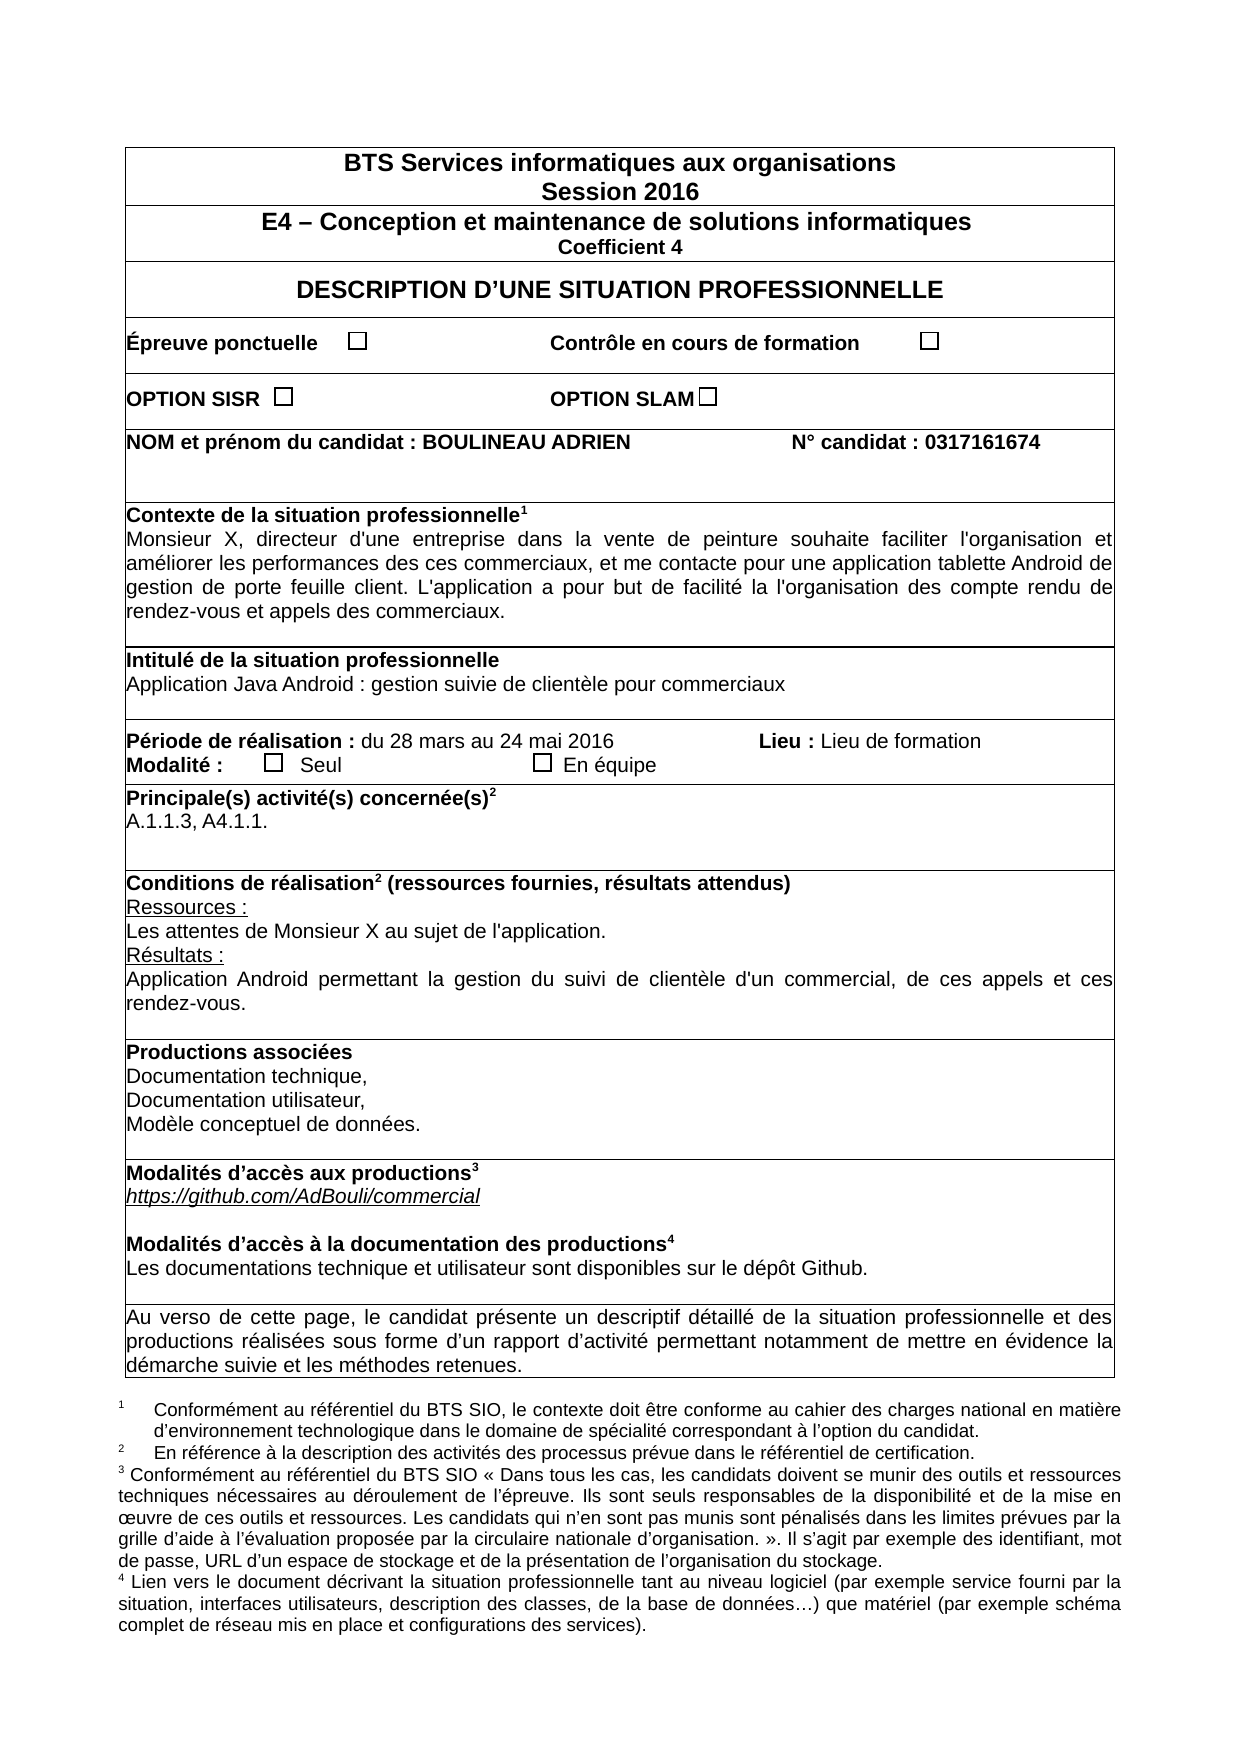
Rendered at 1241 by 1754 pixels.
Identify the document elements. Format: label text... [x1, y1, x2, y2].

table_cell DESCRIPTION D’UNE SITUATION PROFESSIONNELLE [126, 262, 1114, 317]
table_cell Productions associées Documentation technique, Documentation utilisateur, Modèle conceptuel de données. [126, 1040, 1114, 1159]
table_cell Principale(s) activité(s) concernée(s)2 A.1.1.3, A4.1.1. [126, 785, 1114, 870]
table_cell Contexte de la situation professionnelle Monsieur X, directeur d'une entreprise dans la vente de peinture souhaite faciliter l'organisation et améliorer les performances des ces commerciaux, et me contacte pour une application tablette Android de gestion de porte feuille client. L'application a pour but de facilité la l'organisation des compte rendu de rendez-vous et appels des commerciaux. [126, 503, 1114, 646]
table_cell E4 – Conception et maintenance de solutions informatiques Coefficient 4 [126, 206, 1114, 261]
table_cell Épreuve ponctuelle [126, 318, 550, 373]
table_cell Conditions de réalisation (ressources fournies, résultats attendus) Ressources : Les attentes de Monsieur X au sujet de l'application. Résultats : Application Android permettant la gestion du suivi de clientèle d'un commercial, de ces appels et ces rendez-vous. [126, 871, 1114, 1038]
table_header BTS Services informatiques aux organisations Session 2016 [126, 148, 1114, 205]
table_cell Au verso de cette page, le candidat présente un descriptif détaillé de la situation professionnelle et des productions réalisées sous forme d’un rapport d’activité permettant notamment de mettre en évidence la démarche suivie et les méthodes retenues. [126, 1305, 1114, 1377]
table_cell Période de réalisation : du 28 mars au 24 mai 2016 Lieu : Lieu de formation Modalité : Seul En équipe [126, 720, 1114, 784]
table_cell Modalités d’accès aux productions https://github.com/AdBouli/commercial Modalités d’accès à la documentation des productions Les documentations technique et utilisateur sont disponibles sur le dépôt Github. [126, 1160, 1114, 1304]
table_cell OPTION SLAM [550, 374, 1114, 429]
table_cell OPTION SISR [126, 374, 550, 429]
table_cell N° candidat : 0317161674 [791, 430, 1114, 502]
table_cell Contrôle en cours de formation [550, 318, 1114, 373]
table_cell Intitulé de la situation professionnelle Application Java Android : gestion suivie de clientèle pour commerciaux [126, 648, 1114, 719]
table_cell NOM et prénom du candidat : BOULINEAU ADRIEN [126, 430, 791, 502]
